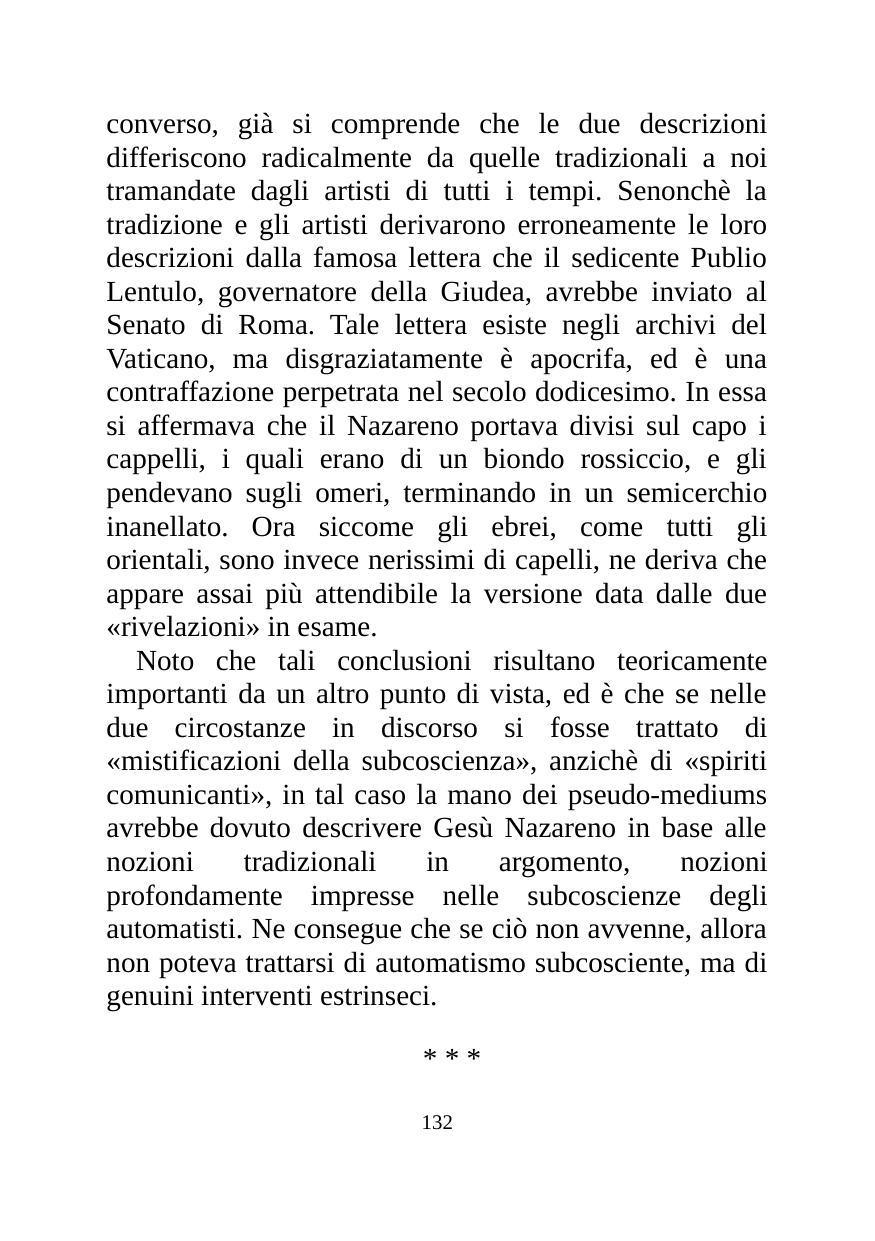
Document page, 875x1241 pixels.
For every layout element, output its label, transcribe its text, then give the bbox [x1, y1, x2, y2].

text * * * [106, 1041, 768, 1075]
text converso, già si comprende che le due descrizioni differiscono radicalmente da quelle tradizionali a noi tramandate dagli artisti di tutti i tempi. Senonchè la tradizione e gli artisti derivarono erroneamente le loro descrizioni dalla famosa lettera che il sedicente Publio Lentulo, governatore della Giudea, avrebbe inviato al Senato di Roma. Tale lettera esiste negli archivi del Vaticano, ma disgraziatamente è apocrifa, ed è una contraffazione perpetrata nel secolo dodicesimo. In essa si affermava che il Nazareno portava divisi sul capo i cappelli, i quali erano di un biondo rossiccio, e gli pendevano sugli omeri, terminando in un semicerchio inanellato. Ora siccome gli ebrei, come tutti gli orientali, sono invece nerissimi di capelli, ne deriva che appare assai più attendibile la versione data dalle due «rivelazioni» in esame. [106, 106, 768, 643]
text Noto che tali conclusioni risultano teoricamente importanti da un altro punto di vista, ed è che se nelle due circostanze in discorso si fosse trattato di «mistificazioni della subcoscienza», anzichè di «spiriti comunicanti», in tal caso la mano dei pseudo-mediums avrebbe dovuto descrivere Gesù Nazareno in base alle nozioni tradizionali in argomento, nozioni profondamente impresse nelle subcoscienze degli automatisti. Ne consegue che se ciò non avvenne, allora non poteva trattarsi di automatismo subcosciente, ma di genuini interventi estrinseci. [106, 643, 768, 1012]
